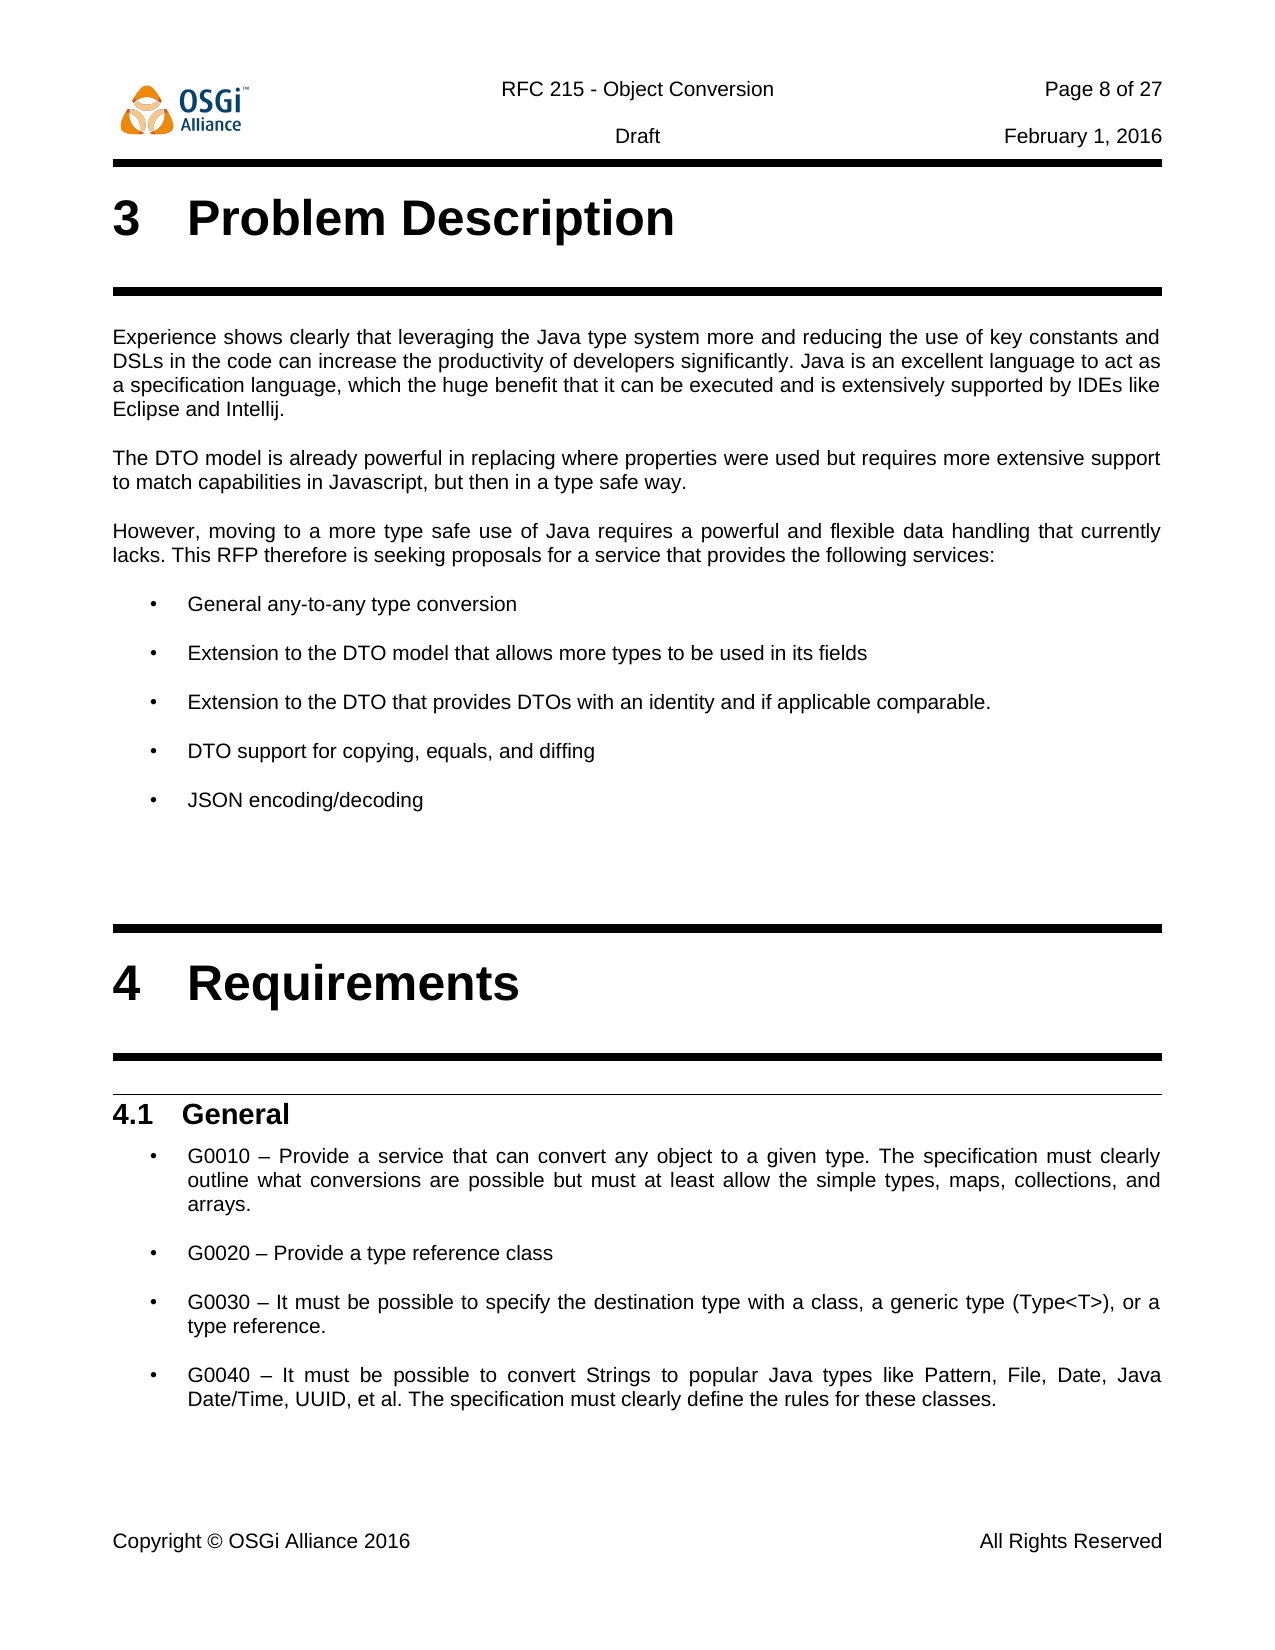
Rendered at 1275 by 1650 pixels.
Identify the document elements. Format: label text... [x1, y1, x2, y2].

list G0010 – Provide a service that can convert any object to a given type. The specification must clearly outline what conversions are possible but must at least allow the simple types, maps, collections, and arrays. [150, 1143, 1162, 1215]
text However, moving to a more type safe use of Java requires a powerful and flexible data handling that currently lacks. This RFP therefore is seeking proposals for a service that provides the following services: [112, 518, 1162, 566]
list G0020 – Provide a type reference class [150, 1240, 1162, 1264]
subtitle General [112, 1095, 1162, 1131]
subtitle Requirements [112, 925, 1162, 1061]
subtitle Problem Description [112, 160, 1162, 296]
list G0040 – It must be possible to convert Strings to popular Java types like Pattern, File, Date, Java Date/Time, UUID, et al. The specification must clearly define the rules for these classes. [150, 1362, 1162, 1411]
list General any-to-any type conversion [150, 591, 1162, 616]
picture [113, 78, 257, 142]
text Experience shows clearly that leveraging the Java type system more and reducing the use of key constants and DSLs in the code can increase the productivity of developers significantly. Java is an excellent language to act as a specification language, which the huge benefit that it can be executed and is extensively supported by IDEs like Eclipse and Intellij. [112, 325, 1162, 421]
list JSON encoding/decoding [150, 788, 1162, 812]
list Extension to the DTO that provides DTOs with an identity and if applicable comparable. [150, 689, 1162, 714]
text The DTO model is already powerful in replacing where properties were used but requires more extensive support to match capabilities in Javascript, but then in a type safe way. [112, 446, 1162, 493]
list DTO support for copying, equals, and diffing [150, 739, 1162, 763]
list Extension to the DTO model that allows more types to be used in its fields [150, 641, 1162, 664]
list G0030 – It must be possible to specify the destination type with a class, a generic type (Type<T>), or a type reference. [150, 1289, 1162, 1337]
